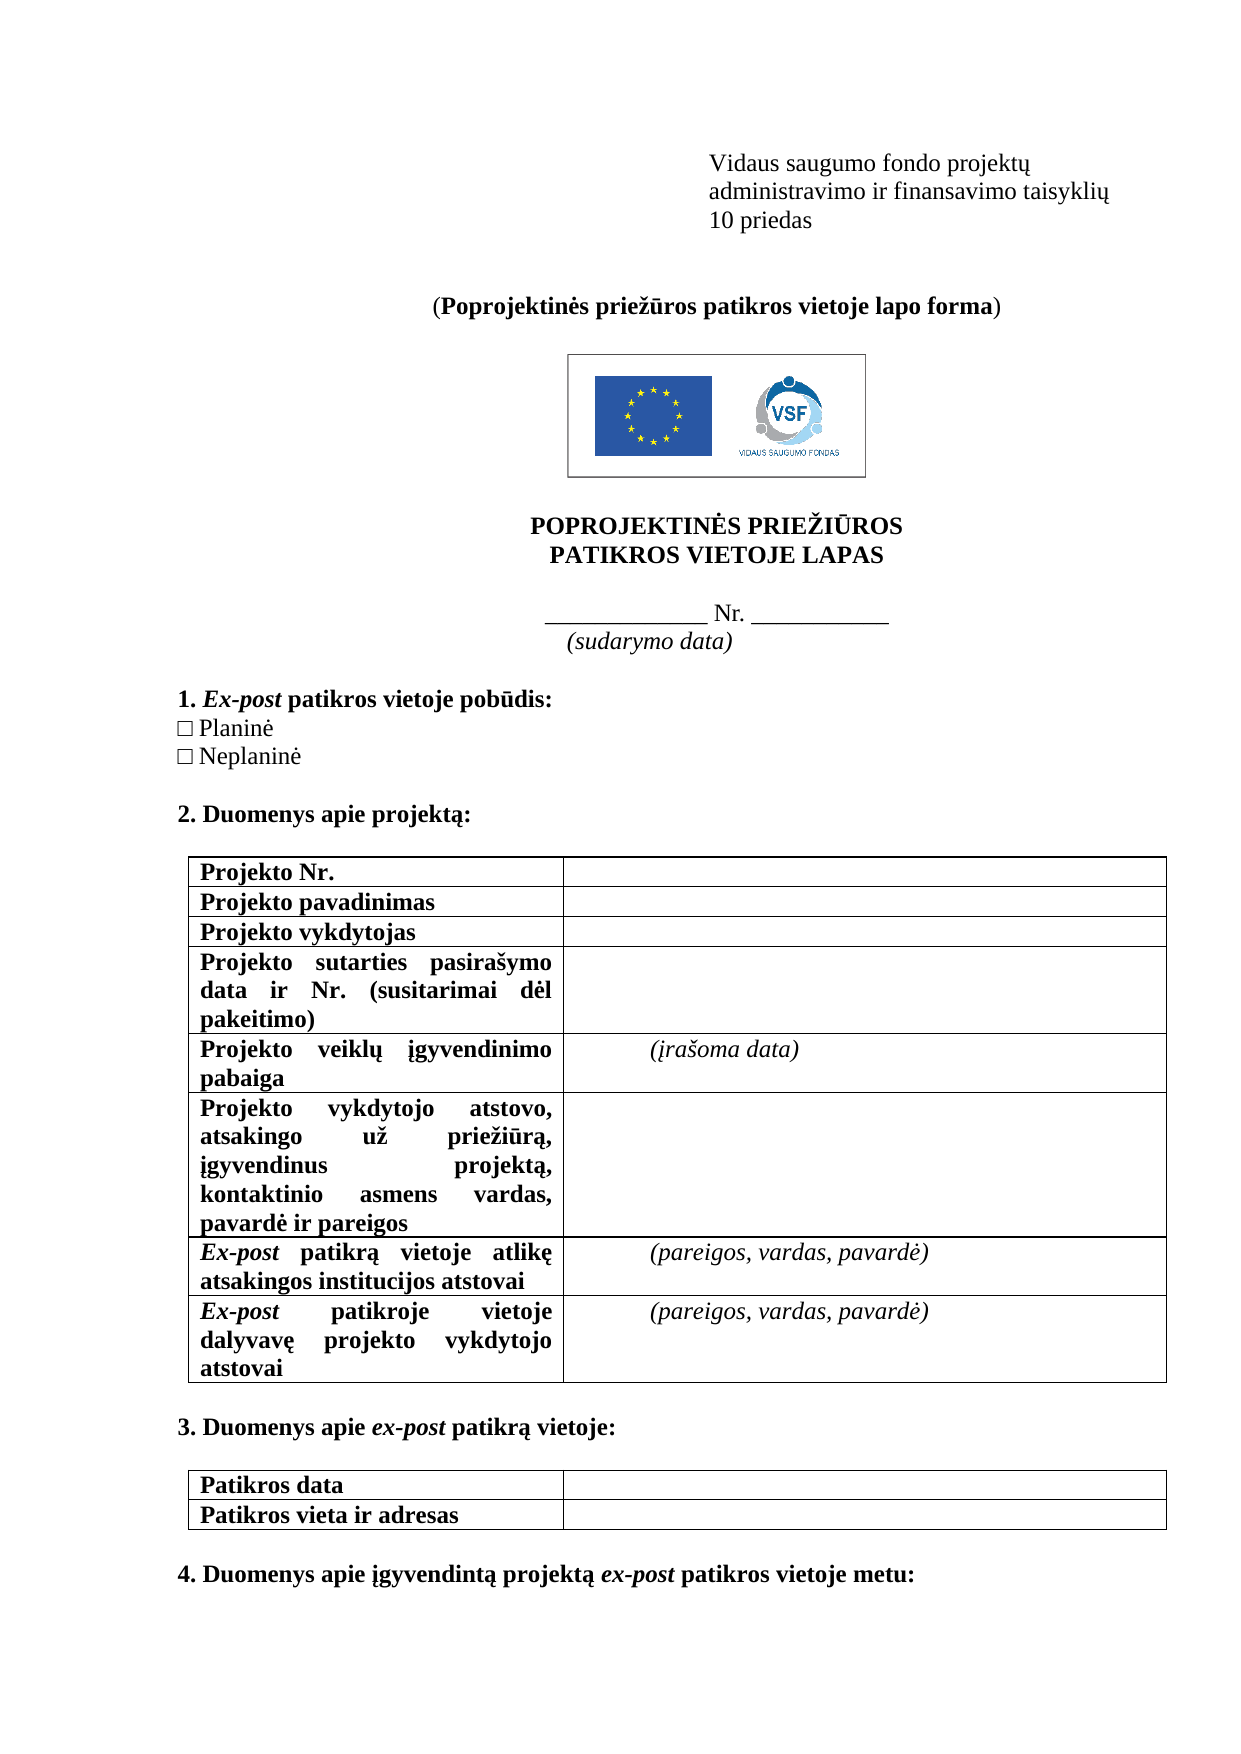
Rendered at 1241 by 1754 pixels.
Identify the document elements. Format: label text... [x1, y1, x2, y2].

text (Poprojektinės priežūros patikros vietoje lapo forma) [177, 291, 1181, 320]
table_cell (pareigos, vardas, pavardė) [564, 1296, 1166, 1382]
text Vidaus saugumo fondo projektų administravimo ir finansavimo taisyklių [709, 148, 1181, 205]
text □ Planinė [177, 713, 1181, 741]
table_cell Projekto pavadinimas [189, 887, 563, 916]
text POPROJEKTINĖS PRIEŽIŪROS [177, 511, 1181, 540]
text □ Neplaninė [177, 741, 1181, 770]
table_header Projekto Nr. [189, 858, 563, 886]
table_cell [564, 917, 1166, 946]
table_cell [564, 1093, 1166, 1236]
table_cell [564, 947, 1166, 1033]
table_cell [564, 1500, 1166, 1529]
table_cell Projekto vykdytojas [189, 917, 563, 946]
text 3. Duomenys apie ex-post patikrą vietoje: [177, 1412, 1181, 1441]
table_cell Patikros vieta ir adresas [189, 1500, 563, 1529]
table_cell (pareigos, vardas, pavardė) [564, 1238, 1166, 1295]
table_cell Ex-post patikroje vietoje dalyvavę projekto vykdytojo atstovai [189, 1296, 563, 1382]
table_cell Projekto sutarties pasirašymo data ir Nr. (susitarimai dėl pakeitimo) [189, 947, 563, 1033]
table_header [564, 1471, 1166, 1499]
table_cell (įrašoma data) [564, 1034, 1166, 1092]
table_header Patikros data [189, 1471, 563, 1499]
table_cell Ex-post patikrą vietoje atlikę atsakingos institucijos atstovai [189, 1238, 563, 1295]
text 4. Duomenys apie įgyvendintą projektą ex-post patikros vietoje metu: [177, 1559, 1181, 1588]
text _____________ Nr. ___________ [177, 598, 1181, 626]
text 2. Duomenys apie projektą: [177, 799, 1181, 828]
text 1. Ex-post patikros vietoje pobūdis: [177, 684, 1181, 713]
table_cell Projekto vykdytojo atstovo, atsakingo už priežiūrą, įgyvendinus projektą, kontaktinio asmens vardas, pavardė ir pareigos [189, 1093, 563, 1236]
text 10 priedas [709, 205, 1181, 234]
table_cell [564, 887, 1166, 916]
text PATIKROS VIETOJE LAPAS [177, 540, 1181, 569]
text (sudarymo data) [177, 626, 1181, 655]
table_cell Projekto veiklų įgyvendinimo pabaiga [189, 1034, 563, 1092]
table_header [564, 858, 1166, 886]
